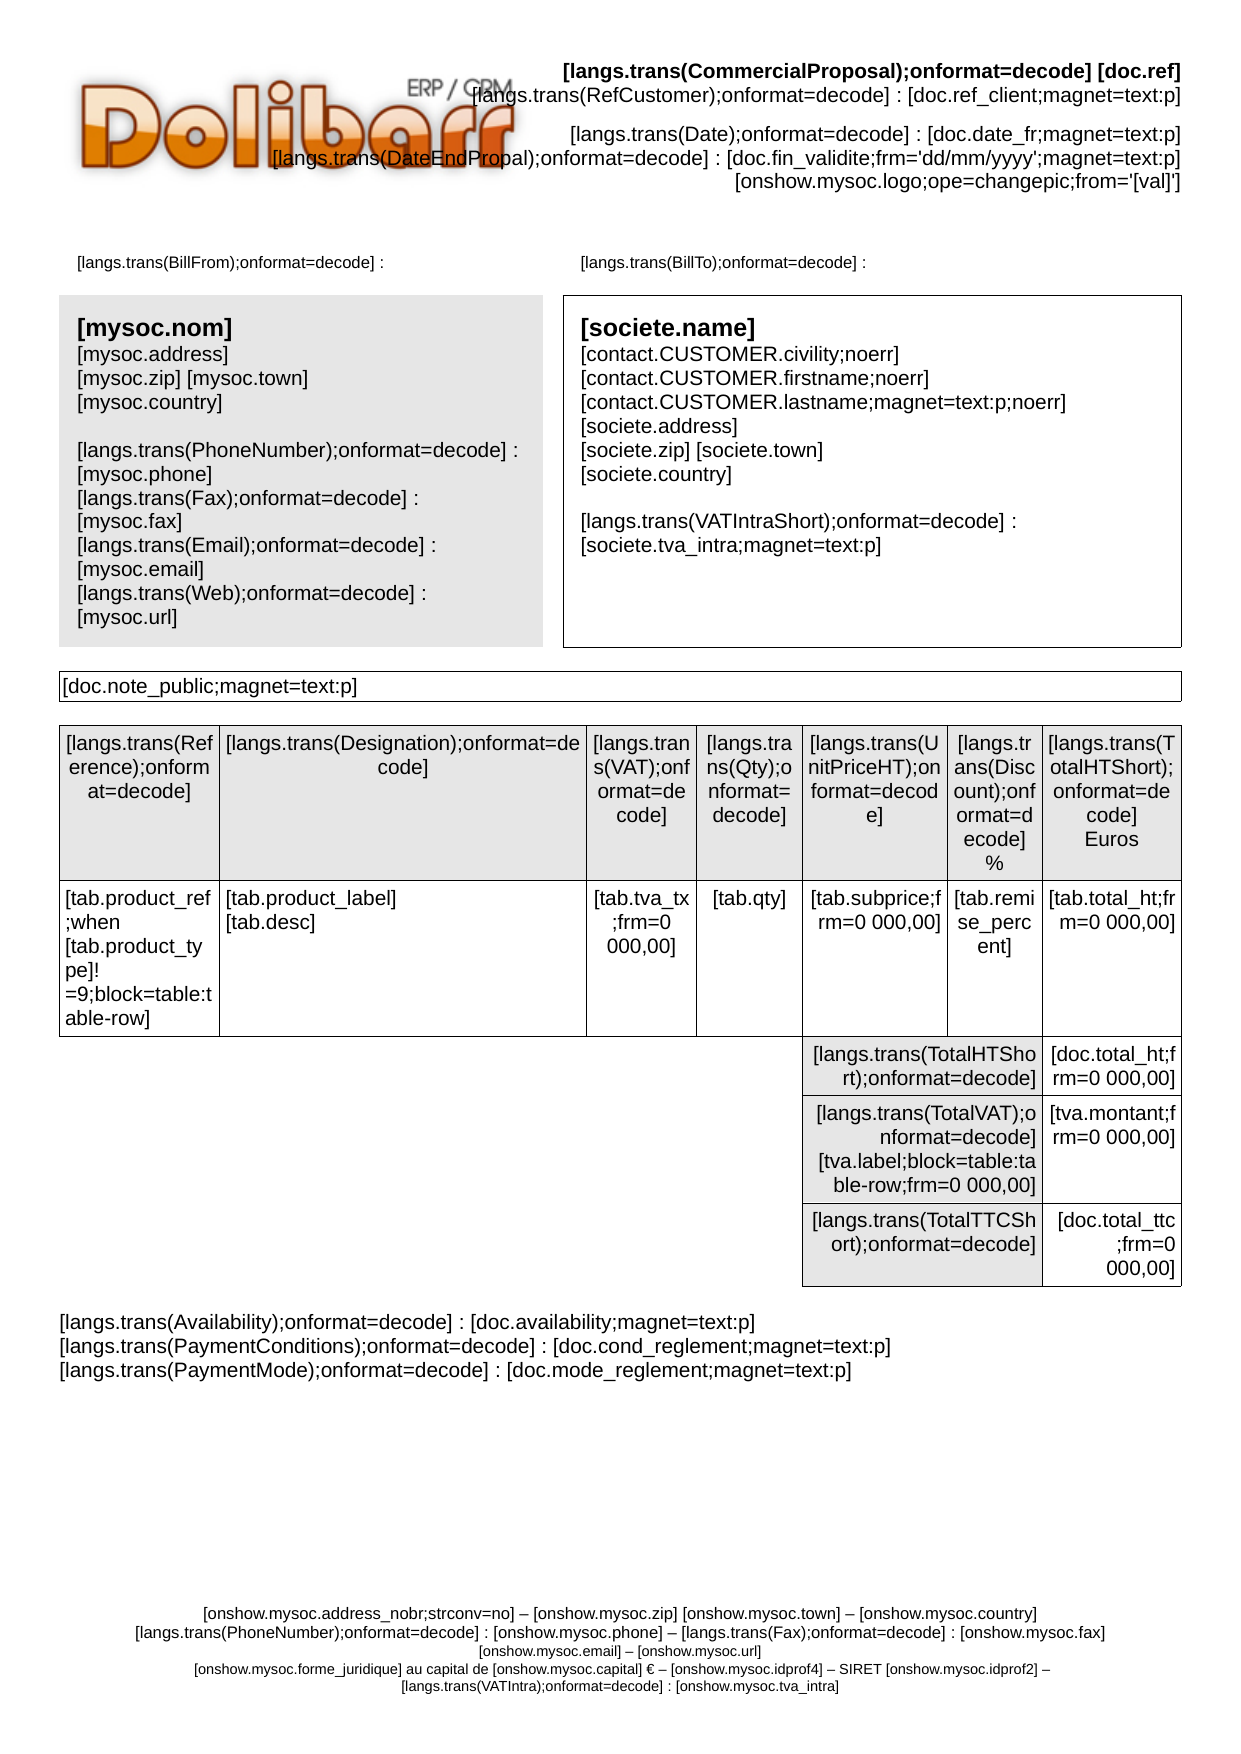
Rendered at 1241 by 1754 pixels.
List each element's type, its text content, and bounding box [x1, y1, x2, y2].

table_cell [tab.remise_percent] [948, 881, 1042, 1036]
table_cell [tab.product_label] [tab.desc] [220, 881, 586, 1036]
table_cell [tab.product_ref;when [tab.product_type]!=9;block=table:table-row] [60, 881, 219, 1036]
table_cell [220, 1203, 586, 1286]
table_cell [tab.subprice;frm=0 000,00] [803, 881, 947, 1036]
table_cell [696, 1095, 802, 1202]
table_cell [tab.qty] [697, 881, 802, 1036]
table_cell [doc.total_ht;frm=0 000,00] [1043, 1037, 1181, 1095]
table_header [langs.trans(BillFrom);onformat=decode] : [59, 235, 543, 295]
table_cell [langs.trans(TotalTTCShort);onformat=decode] [803, 1204, 1042, 1286]
table_cell [doc.total_ttc;frm=0 000,00] [1043, 1204, 1181, 1286]
table_cell [586, 1203, 696, 1286]
text [langs.trans(PaymentConditions);onformat=decode] : [doc.cond_reglement;magnet=text:p] [59, 1334, 1181, 1358]
picture [63, 62, 533, 188]
table_header [langs.trans(Qty);onformat=decode] [697, 726, 802, 880]
table_cell [langs.trans(TotalVAT);onformat=decode] [tva.label;block=table:table-row;frm=0 000,00] [803, 1096, 1042, 1202]
table_cell [59, 1095, 219, 1202]
table_cell [mysoc.nom] [mysoc.address] [mysoc.zip] [mysoc.town] [mysoc.country] [langs.trans(PhoneNumber);onformat=decode] : [mysoc.phone] [langs.trans(Fax);onformat=decode] : [mysoc.fax] [langs.trans(Email);onformat=decode] : [mysoc.email] [langs.trans(Web);onformat=decode] : [mysoc.url] [59, 295, 543, 647]
table_cell [tab.tva_tx;frm=0 000,00] [587, 881, 696, 1036]
table_cell [586, 1037, 696, 1095]
table_cell [696, 1203, 802, 1286]
text [doc.note_public;magnet=text:p] [60, 672, 1181, 701]
table_cell [220, 1095, 586, 1202]
text [langs.trans(PaymentMode);onformat=decode] : [doc.mode_reglement;magnet=text:p] [59, 1358, 1181, 1382]
table_cell [tab.total_ht;frm=0 000,00] [1043, 881, 1181, 1036]
table_header [langs.trans(Reference);onformat=decode] [60, 726, 219, 880]
table_header [langs.trans(TotalHTShort);onformat=decode] Euros [1043, 726, 1181, 880]
table_cell [59, 1037, 219, 1095]
table_cell [59, 1203, 219, 1286]
table_cell [586, 1095, 696, 1202]
table_header [543, 235, 563, 295]
table_cell [tva.montant;frm=0 000,00] [1043, 1096, 1181, 1202]
table_header [langs.trans(UnitPriceHT);onformat=decode] [803, 726, 947, 880]
table_cell [543, 295, 563, 647]
table_header [langs.trans(Designation);onformat=decode] [220, 726, 586, 880]
table_header [langs.trans(Discount);onformat=decode] % [948, 726, 1042, 880]
text [langs.trans(Availability);onformat=decode] : [doc.availability;magnet=text:p] [59, 1310, 1181, 1334]
table_header [langs.trans(VAT);onformat=decode] [587, 726, 696, 880]
table_cell [societe.name] [contact.CUSTOMER.civility;noerr] [contact.CUSTOMER.firstname;noerr] [contact.CUSTOMER.lastname;magnet=text:p;noerr] [societe.address] [societe.zip] [societe.town] [societe.country] [langs.trans(VATIntraShort);onformat=decode] : [societe.tva_intra;magnet=text:p] [564, 296, 1181, 647]
table_cell [696, 1037, 802, 1095]
table_cell [220, 1037, 586, 1095]
table_header [langs.trans(BillTo);onformat=decode] : [563, 235, 1181, 295]
table_cell [langs.trans(TotalHTShort);onformat=decode] [803, 1037, 1042, 1095]
